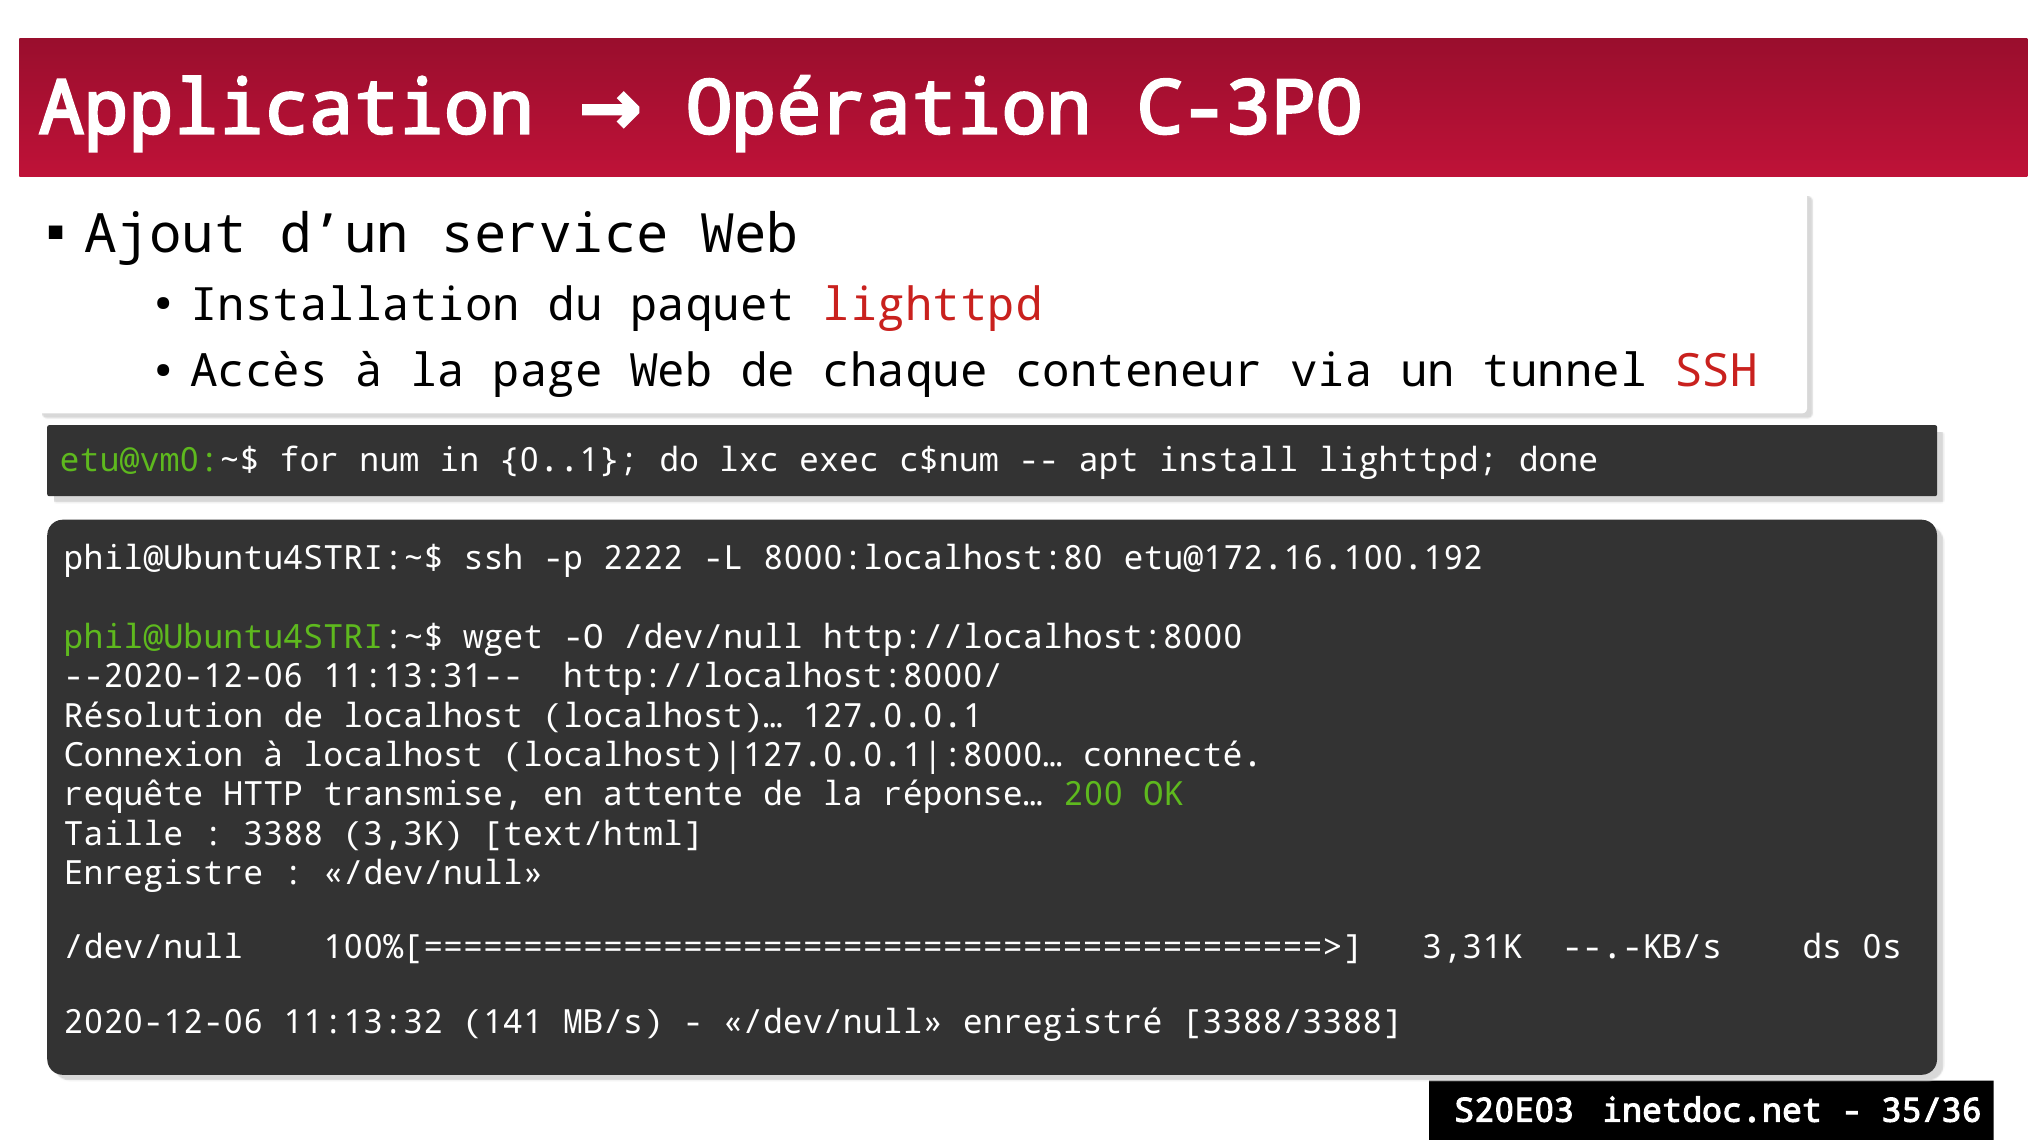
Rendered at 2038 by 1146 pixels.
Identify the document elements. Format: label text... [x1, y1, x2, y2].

text_box Ajout d’un service Web Installation du paquet lighttpd Accès à la page Web de chaque conteneur via un tunnel SSH [35, 188, 1808, 414]
text_box etu@vm0:~$ for num in {0..1}; do lxc exec c$num -- apt install lighttpd; done [47, 425, 1938, 497]
text_box phil@Ubuntu4STRI:~$ ssh -p 2222 -L 8000:localhost:80 etu@172.16.100.192 phil@Ubuntu4STRI:~$ wget -O /dev/null http://localhost:8000 --2020-12-06 11:13:31-- http://localhost:8000/ Résolution de localhost (localhost)… 127.0.0.1 Connexion à localhost (localhost)|127.0.0.1|:8000… connecté. requête HTTP transmise, en attente de la réponse… 200 OK Taille : 3388 (3,3K) [text/html] Enregistre : «/dev/null» /dev/null 100%[=============================================>] 3,31K --.-KB/s ds 0s 2020-12-06 11:13:32 (141 MB/s) - «/dev/null» enregistré [3388/3388] [47, 519, 1938, 1075]
text_box S20E03 inetdoc.net - <numéro>/36 [1429, 1080, 1994, 1140]
text_box Application → Opération C-3PO [19, 38, 2028, 177]
